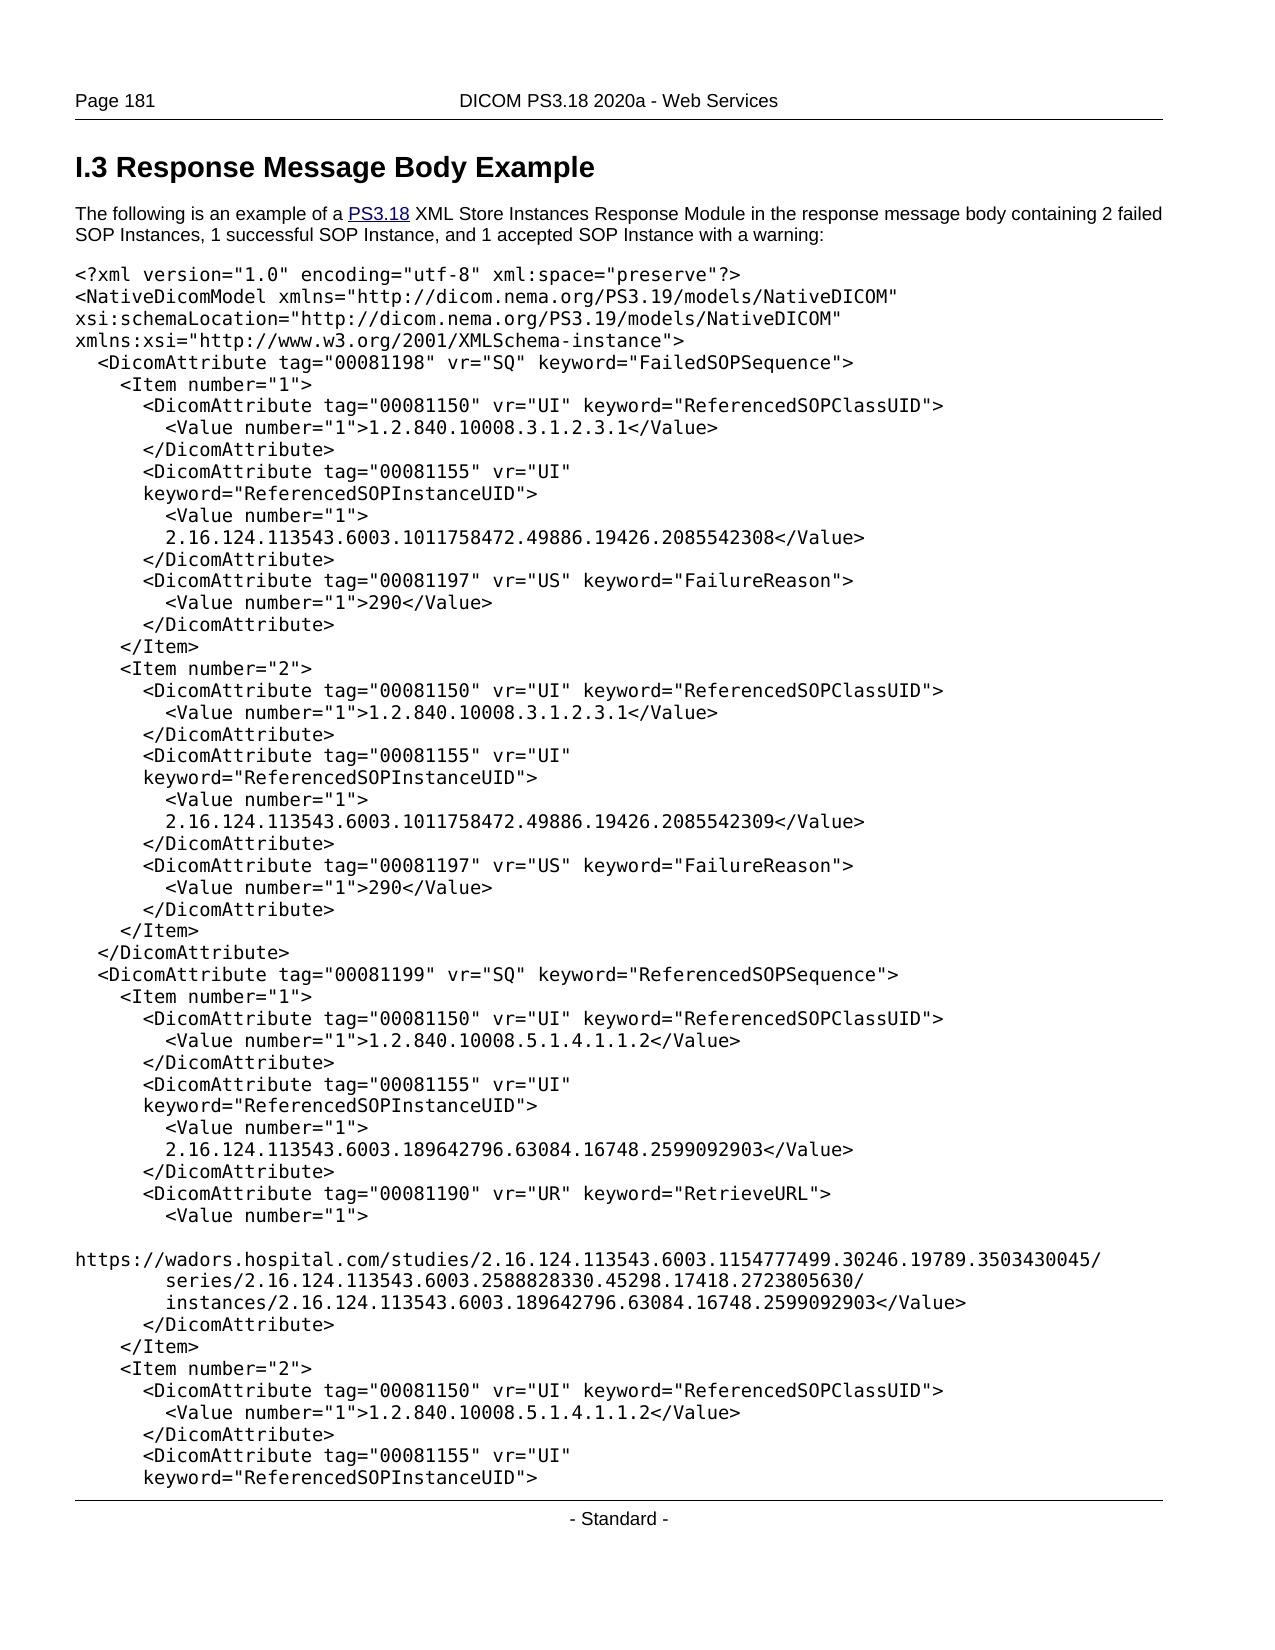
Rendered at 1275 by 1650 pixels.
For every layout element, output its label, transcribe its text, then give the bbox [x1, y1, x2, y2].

text I.3 Response Message Body Example [75, 150, 1162, 183]
text The following is an example of a PS3.18 XML Store Instances Response Module in the response message body containing 2 failed SOP Instances, 1 successful SOP Instance, and 1 accepted SOP Instance with a warning: [75, 202, 1162, 245]
text <?xml version="1.0" encoding="utf-8" xml:space="preserve"?> <NativeDicomModel xmlns="http://dicom.nema.org/PS3.19/models/NativeDICOM" xsi:schemaLocation="http://dicom.nema.org/PS3.19/models/NativeDICOM" xmlns:xsi="http://www.w3.org/2001/XMLSchema-instance"> <DicomAttribute tag="00081198" vr="SQ" keyword="FailedSOPSequence"> <Item number="1"> <DicomAttribute tag="00081150" vr="UI" keyword="ReferencedSOPClassUID"> <Value number="1">1.2.840.10008.3.1.2.3.1</Value> </DicomAttribute> <DicomAttribute tag="00081155" vr="UI" keyword="ReferencedSOPInstanceUID"> <Value number="1"> 2.16.124.113543.6003.1011758472.49886.19426.2085542308</Value> </DicomAttribute> <DicomAttribute tag="00081197" vr="US" keyword="FailureReason"> <Value number="1">290</Value> </DicomAttribute> </Item> <Item number="2"> <DicomAttribute tag="00081150" vr="UI" keyword="ReferencedSOPClassUID"> <Value number="1">1.2.840.10008.3.1.2.3.1</Value> </DicomAttribute> <DicomAttribute tag="00081155" vr="UI" keyword="ReferencedSOPInstanceUID"> <Value number="1"> 2.16.124.113543.6003.1011758472.49886.19426.2085542309</Value> </DicomAttribute> <DicomAttribute tag="00081197" vr="US" keyword="FailureReason"> <Value number="1">290</Value> </DicomAttribute> </Item> </DicomAttribute> <DicomAttribute tag="00081199" vr="SQ" keyword="ReferencedSOPSequence"> <Item number="1"> <DicomAttribute tag="00081150" vr="UI" keyword="ReferencedSOPClassUID"> <Value number="1">1.2.840.10008.5.1.4.1.1.2</Value> </DicomAttribute> <DicomAttribute tag="00081155" vr="UI" keyword="ReferencedSOPInstanceUID"> <Value number="1"> 2.16.124.113543.6003.189642796.63084.16748.2599092903</Value> </DicomAttribute> <DicomAttribute tag="00081190" vr="UR" keyword="RetrieveURL"> <Value number="1"> https://wadors.hospital.com/studies/2.16.124.113543.6003.1154777499.30246.19789.3503430045/ series/2.16.124.113543.6003.2588828330.45298.17418.2723805630/ instances/2.16.124.113543.6003.189642796.63084.16748.2599092903</Value> </DicomAttribute> </Item> <Item number="2"> <DicomAttribute tag="00081150" vr="UI" keyword="ReferencedSOPClassUID"> <Value number="1">1.2.840.10008.5.1.4.1.1.2</Value> </DicomAttribute> <DicomAttribute tag="00081155" vr="UI" keyword="ReferencedSOPInstanceUID"> [75, 264, 1162, 1489]
